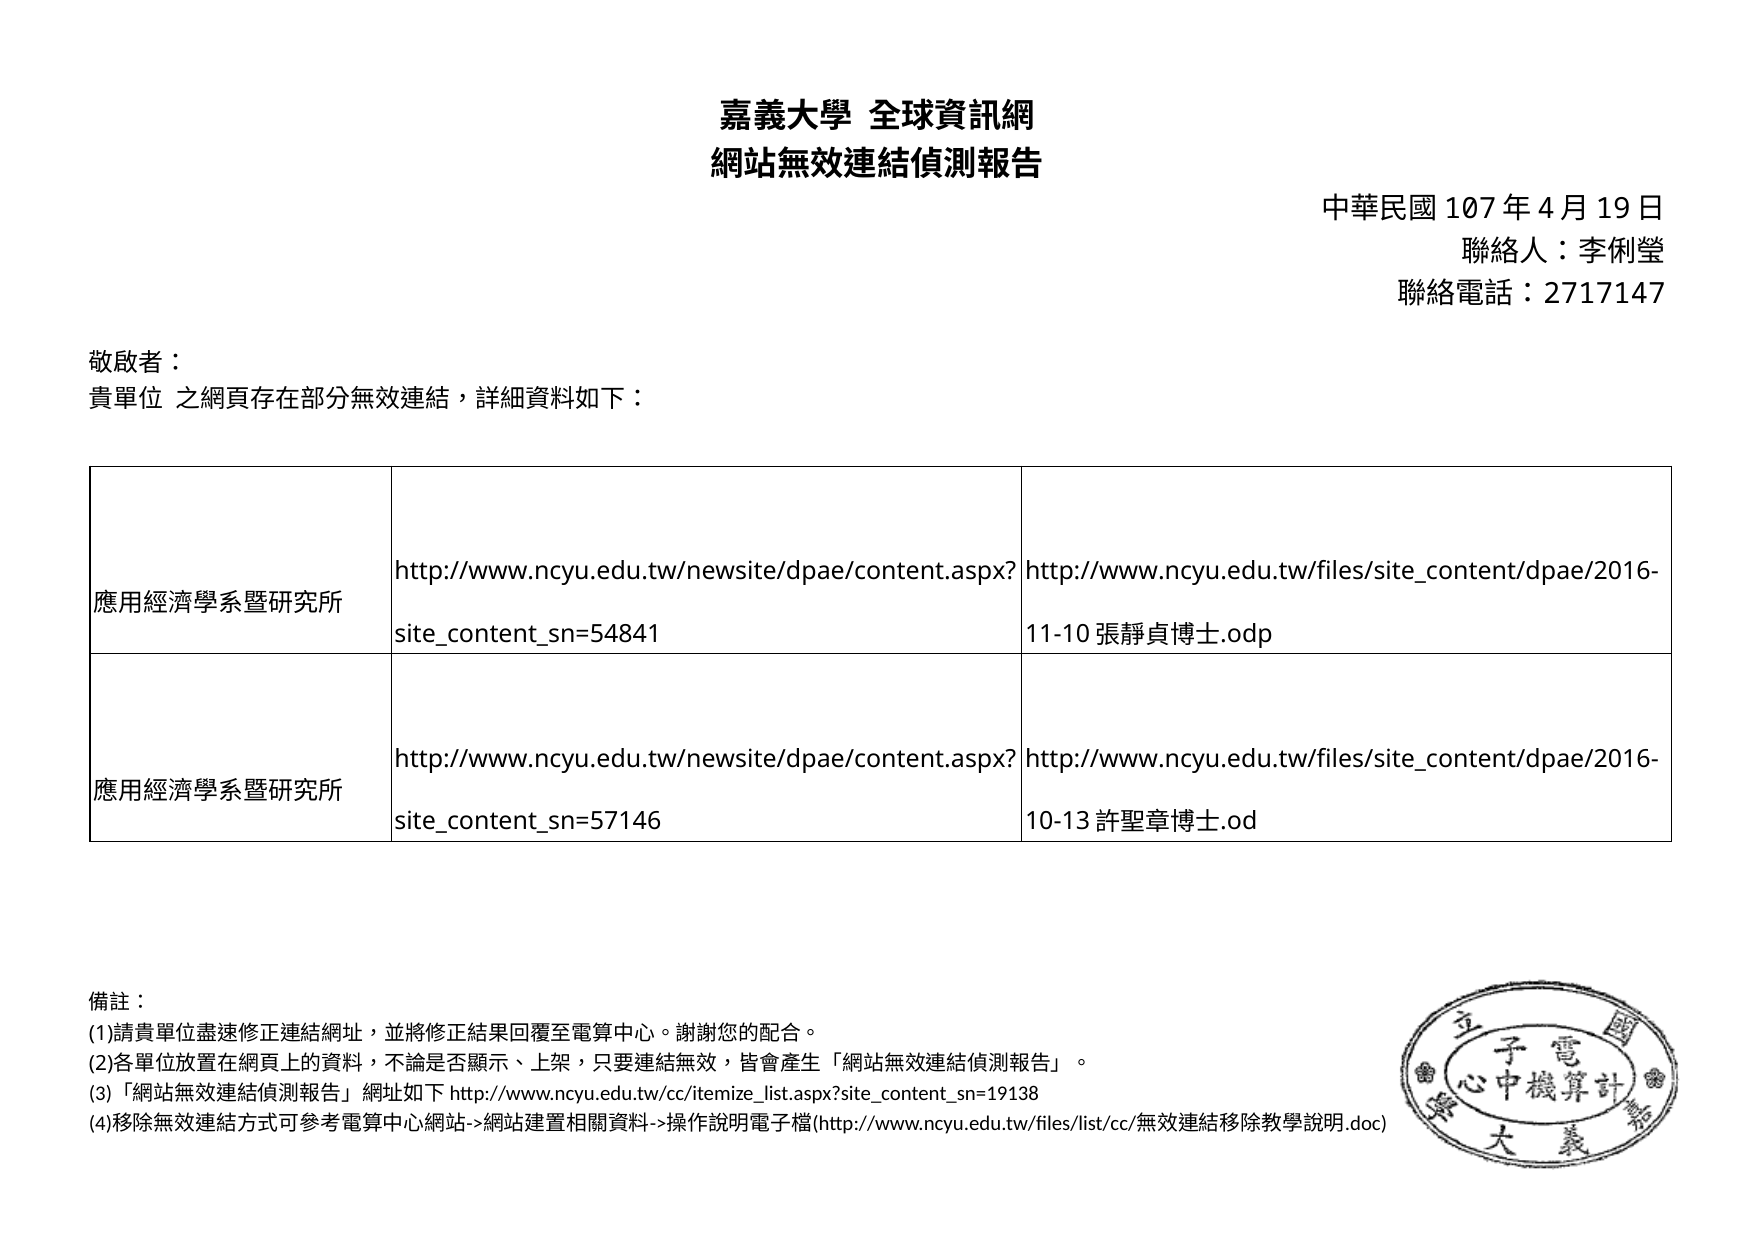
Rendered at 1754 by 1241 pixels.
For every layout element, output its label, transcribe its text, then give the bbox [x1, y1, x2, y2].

table_cell 應用經濟學系暨研究所 [91, 467, 391, 653]
table_cell http://www.ncyu.edu.tw/newsite/dpae/content.aspx?site_content_sn=54841 [392, 467, 1021, 653]
table_cell http://www.ncyu.edu.tw/files/site_content/dpae/2016-11-10張靜貞博士.odp [1022, 467, 1671, 653]
table_cell http://www.ncyu.edu.tw/newsite/dpae/content.aspx?site_content_sn=57146 [392, 654, 1021, 841]
table_cell http://www.ncyu.edu.tw/files/site_content/dpae/2016-10-13許聖章博士.od [1022, 654, 1671, 841]
table_cell 應用經濟學系暨研究所 [91, 654, 391, 841]
